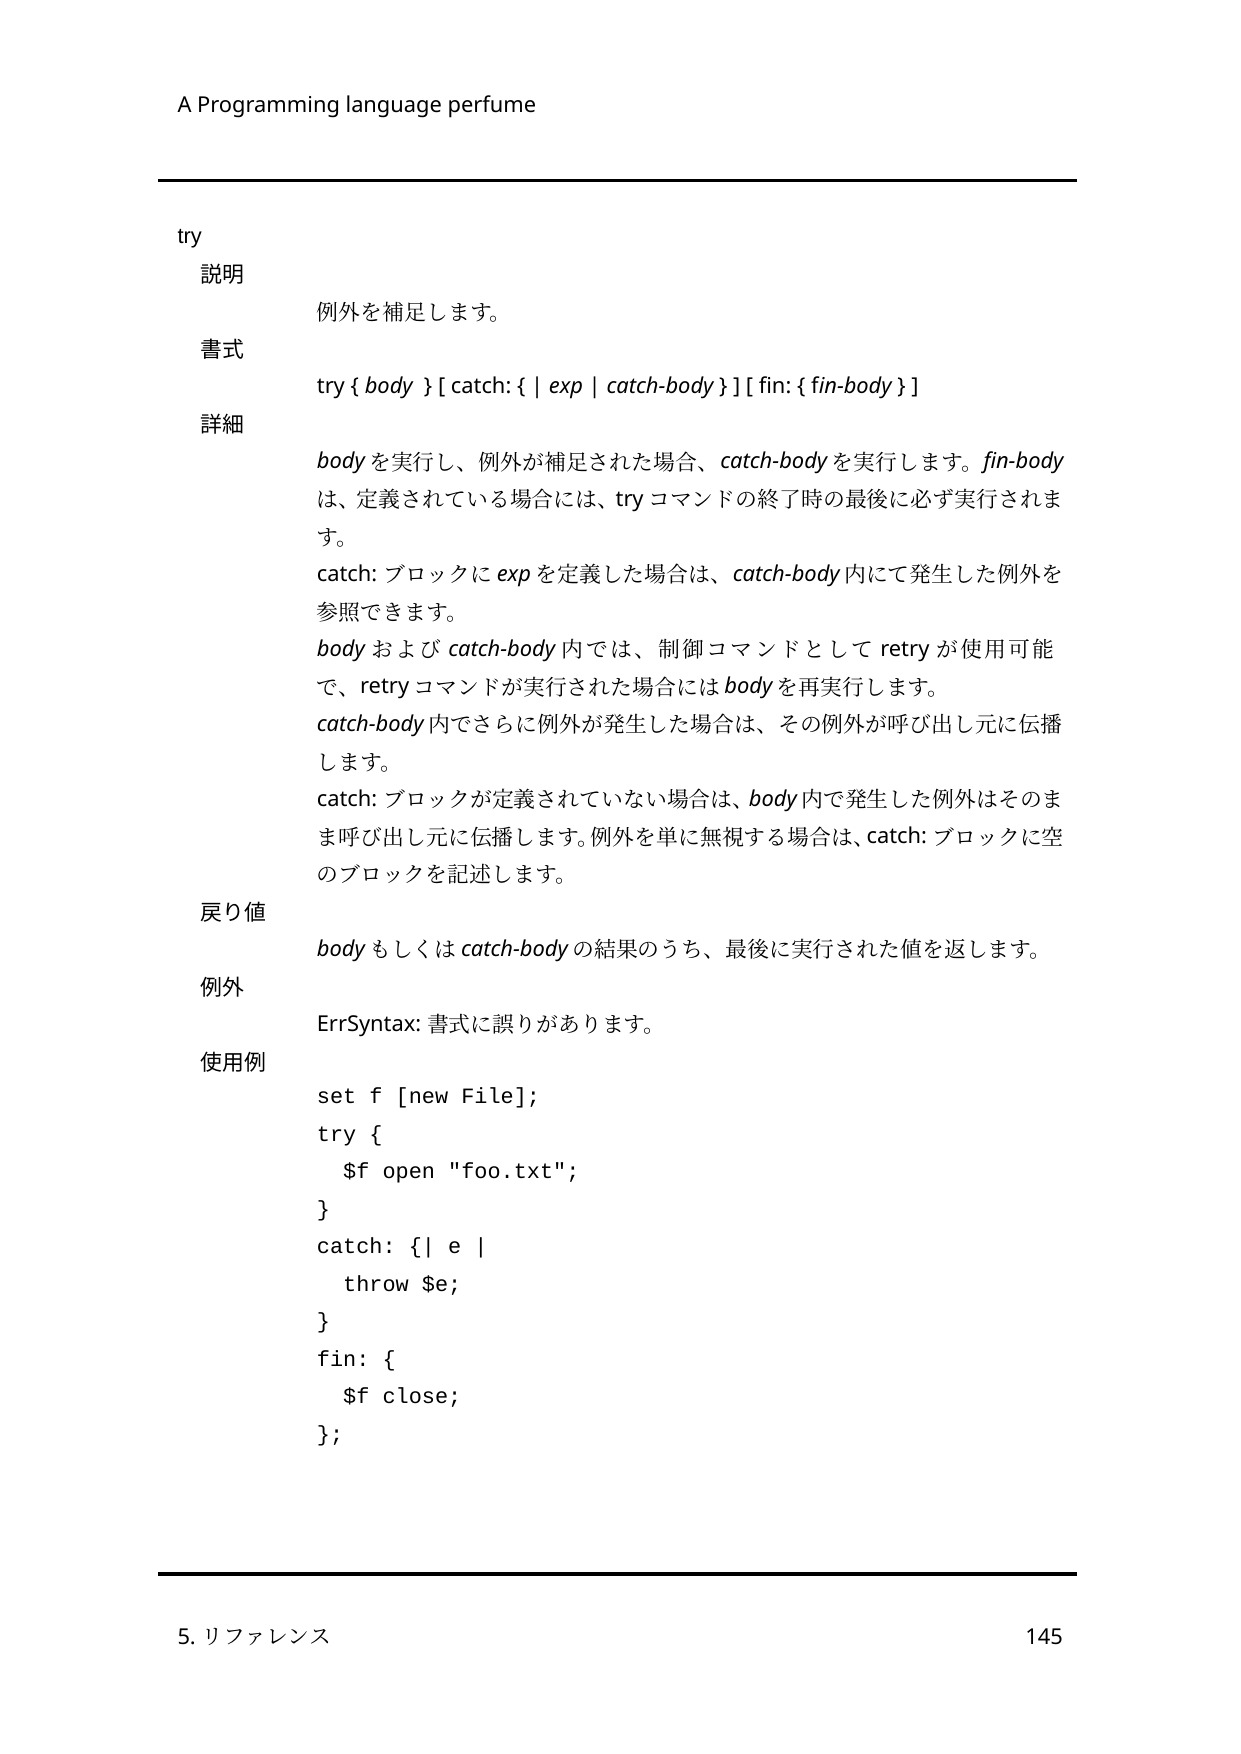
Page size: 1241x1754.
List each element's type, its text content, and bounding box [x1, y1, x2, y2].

table_cell try { body } [ catch: { | exp | catch-body } ] [ fin: { fin-body } ] [317, 329, 1063, 404]
subtitle try [177, 217, 1063, 254]
table_cell bodyもしくはcatch-bodyの結果のうち、最後に実行された値を返します。 [317, 892, 1063, 967]
table_header 説明 [200, 254, 317, 329]
table_cell set f [new File]; try { $f open "foo.txt"; } catch: {| e | throw $e; } fin: { $f close; }; [317, 1042, 1063, 1454]
table_cell bodyを実行し、例外が補足された場合、catch-bodyを実行します。fin-bodyは、定義されている場合には、tryコマンドの終了時の最後に必ず実行されます。 catch: ブロックにexpを定義した場合は、catch-body内にて発生した例外を参照できます。 bodyおよびcatch-body内では、制御コマンドとしてretryが使用可能で、retryコマンドが実行された場合にはbodyを再実行します。 catch-body内でさらに例外が発生した場合は、その例外が呼び出し元に伝播します。 catch: ブロックが定義されていない場合は、body内で発生した例外はそのまま呼び出し元に伝播します。例外を単に無視する場合は、catch: ブロックに空のブロックを記述します。 [317, 404, 1063, 892]
table_cell ErrSyntax: 書式に誤りがあります。 [317, 967, 1063, 1042]
table_cell 詳細 [200, 404, 317, 892]
table_cell 使用例 [200, 1042, 317, 1454]
table_cell 書式 [200, 329, 317, 404]
table_header 例外を補足します。 [317, 254, 1063, 329]
table_cell 戻り値 [200, 892, 317, 967]
table_cell 例外 [200, 967, 317, 1042]
